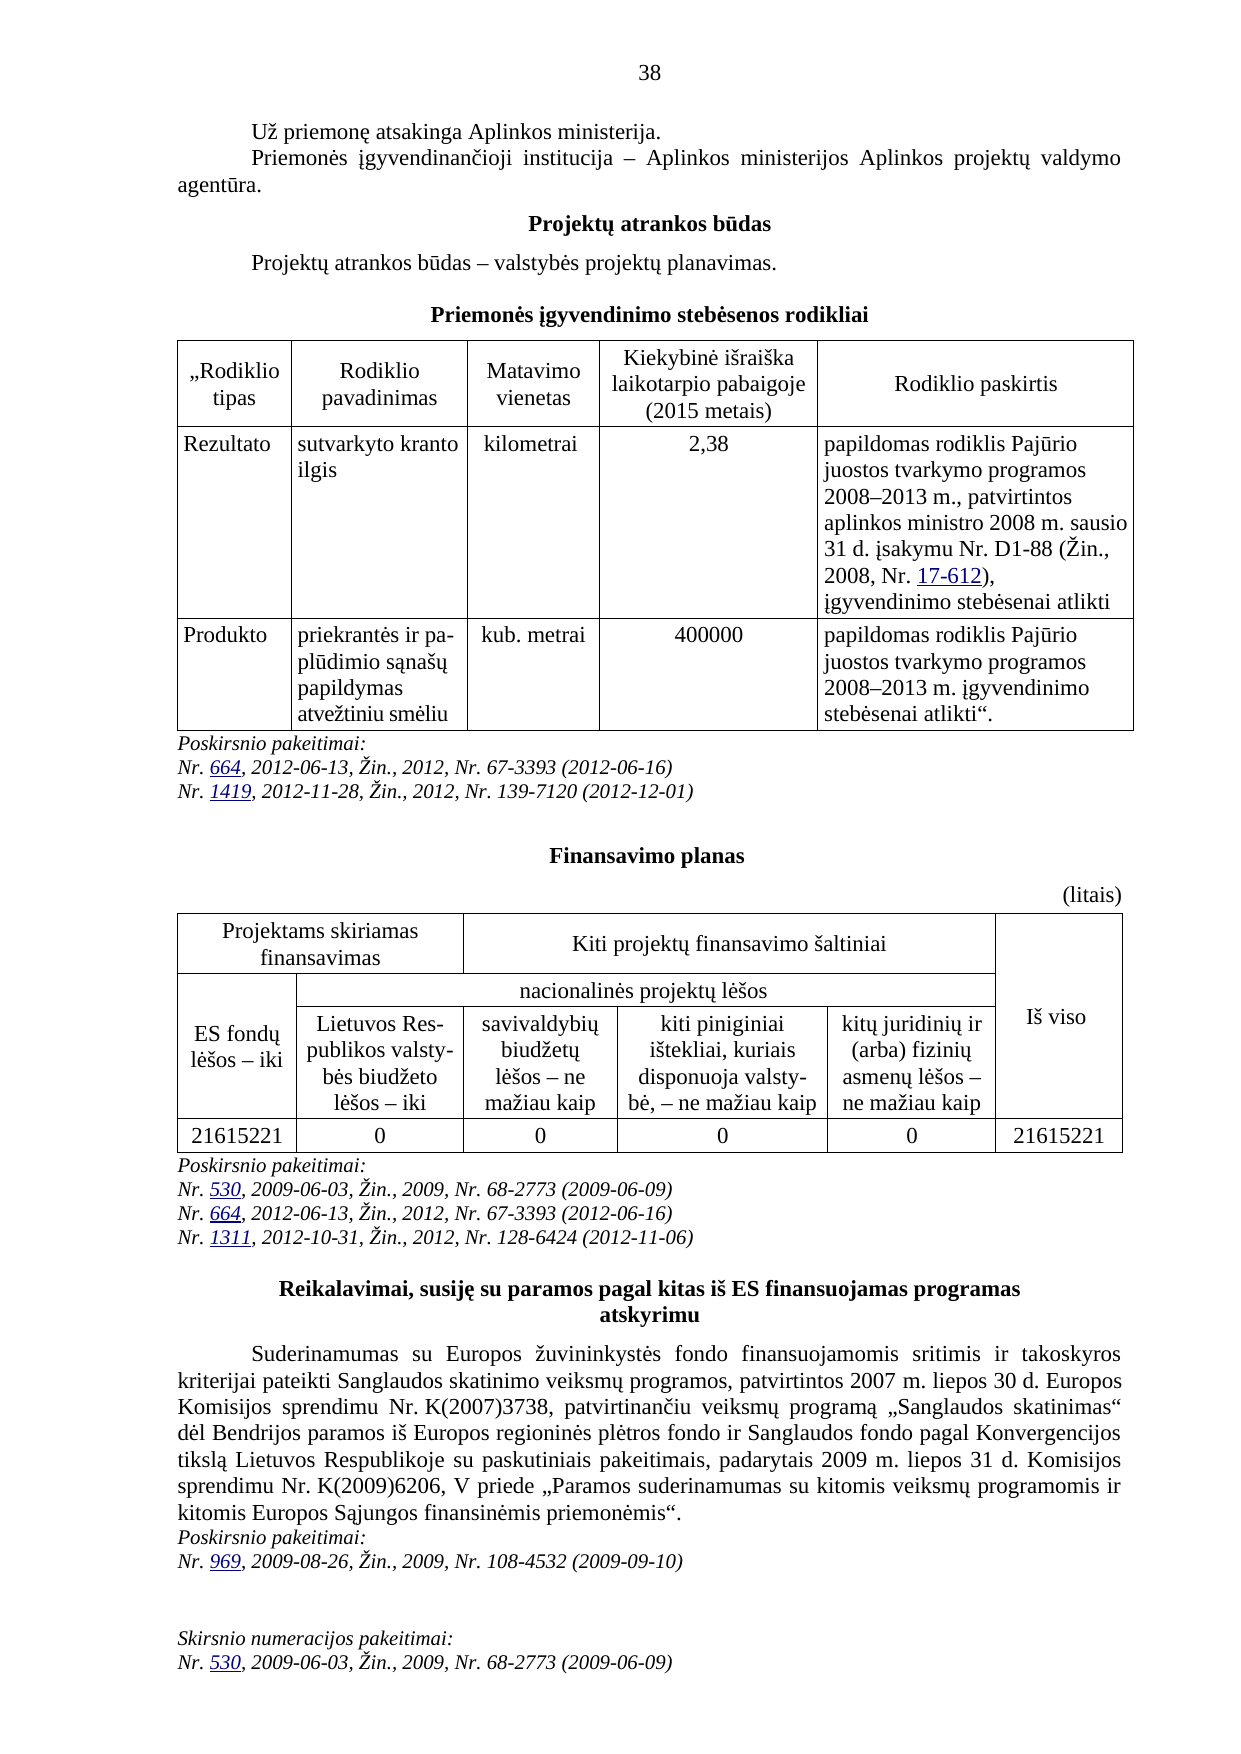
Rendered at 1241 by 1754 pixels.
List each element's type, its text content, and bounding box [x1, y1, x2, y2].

table_cell sutvarkyto kranto ilgis [292, 427, 467, 617]
table_cell priekrantės ir pa­­plūdimio są­na­šų papildymas atvežtiniu smėliu [292, 619, 467, 730]
table_cell kiti piniginiai ištekliai, kuriais disponuoja valsty­bė, – ne mažiau kaip [618, 1007, 827, 1118]
text Priemonės įgyvendinančioji institucija – Aplinkos ministerijos Aplinkos projektų valdymo agentūra. [177, 144, 1122, 197]
table_cell 0 [297, 1119, 463, 1152]
table_cell 400000 [600, 619, 817, 730]
table_cell papildomas rodiklis Pajūrio juostos tvarkymo programos 2008–2013 m. įgyvendinimo stebėsenai atlikti“. [818, 619, 1133, 730]
text Priemonės įgyvendinimo stebėsenos rodikliai [177, 301, 1122, 328]
table_header Kiekybinė išraiška laikotarpio pabaigoje (2015 metais) [600, 341, 817, 426]
text Poskirsnio pakeitimai: [177, 731, 1122, 755]
table_header Matavimo vienetas [468, 341, 599, 426]
table_cell Produkto [178, 619, 291, 730]
table_cell Lietuvos Res­publikos valsty­bės biudžeto lėšos – iki [297, 1007, 463, 1118]
text Nr. 664, 2012-06-13, Žin., 2012, Nr. 67-3393 (2012-06-16) [177, 755, 1122, 779]
table_cell savivaldybių biudžetų lėšos – ne mažiau kaip [464, 1007, 617, 1118]
text Nr. 530, 2009-06-03, Žin., 2009, Nr. 68-2773 (2009-06-09) [177, 1177, 1122, 1201]
text Nr. 1311, 2012-10-31, Žin., 2012, Nr. 128-6424 (2012-11-06) [177, 1225, 1122, 1249]
text Reikalavimai, susiję su paramos pagal kitas iš ES finansuojamas programas atskyrimu [177, 1275, 1122, 1328]
text Projektų atrankos būdas [177, 210, 1122, 236]
text Projektų atrankos būdas – valstybės projektų planavimas. [177, 248, 1122, 275]
table_cell 21615221 [996, 1119, 1122, 1152]
text Nr. 1419, 2012-11-28, Žin., 2012, Nr. 139-7120 (2012-12-01) [177, 779, 1122, 803]
text Skirsnio numeracijos pakeitimai: [177, 1626, 1122, 1650]
text Suderinamumas su Europos žuvininkystės fondo finansuojamomis sritimis ir takoskyros kriterijai pateikti Sanglaudos skatinimo veiksmų programos, patvirtintos 2007 m. liepos 30 d. Europos Komisijos sprendimu Nr. K(2007)3738, patvirtinančiu veiksmų programą „Sanglaudos skatinimas“ dėl Bendrijos paramos iš Europos regioninės plėtros fondo ir Sanglaudos fondo pagal Konvergencijos tikslą Lietuvos Respublikoje su paskutiniais pakeitimais, padarytais 2009 m. liepos 31 d. Komisijos sprendimu Nr. K(2009)6206, V priede „Paramos suderinamumas su kitomis veiksmų programomis ir kitomis Europos Sąjungos finansinėmis priemonėmis“. [177, 1340, 1122, 1525]
text Nr. 530, 2009-06-03, Žin., 2009, Nr. 68-2773 (2009-06-09) [177, 1650, 1122, 1674]
text Finansavimo planas [177, 842, 1122, 868]
table_cell 21615221 [178, 1119, 296, 1152]
table_header Rodiklio paskirtis [818, 341, 1133, 426]
table_cell 0 [828, 1119, 995, 1152]
table_cell 0 [464, 1119, 617, 1152]
table_header Iš viso [996, 914, 1122, 1118]
text (litais) [177, 881, 1122, 907]
table_cell papildomas rodiklis Pajūrio juostos tvarkymo programos 2008–2013 m., patvirtintos aplinkos ministro 2008 m. sausio 31 d. įsakymu Nr. D1-88 (Žin., 2008, Nr. 17-612), įgyvendinimo stebėsenai atlikti [818, 427, 1133, 617]
table_cell kub. metrai [468, 619, 599, 730]
text Nr. 969, 2009-08-26, Žin., 2009, Nr. 108-4532 (2009-09-10) [177, 1549, 1122, 1573]
table_cell ES fondų lėšos – iki [178, 974, 296, 1118]
table_header „Rodiklio tipas [178, 341, 291, 426]
table_header Rodiklio pavadinimas [292, 341, 467, 426]
table_cell nacionalinės projektų lėšos [297, 974, 995, 1006]
table_cell 0 [618, 1119, 827, 1152]
table_header Projektams skiriamas finansavimas [178, 914, 463, 973]
text Poskirsnio pakeitimai: [177, 1153, 1122, 1177]
table_cell 2,38 [600, 427, 817, 617]
table_header Kiti projektų finansavimo šaltiniai [464, 914, 995, 973]
table_cell Rezultato [178, 427, 291, 617]
text Nr. 664, 2012-06-13, Žin., 2012, Nr. 67-3393 (2012-06-16) [177, 1201, 1122, 1225]
table_cell kilometrai [468, 427, 599, 617]
text Poskirsnio pakeitimai: [177, 1525, 1122, 1549]
table_cell kitų juridinių ir (arba) fizinių asmenų lėšos – ne mažiau kaip [828, 1007, 995, 1118]
text Už priemonę atsakinga Aplinkos ministerija. [177, 118, 1122, 144]
